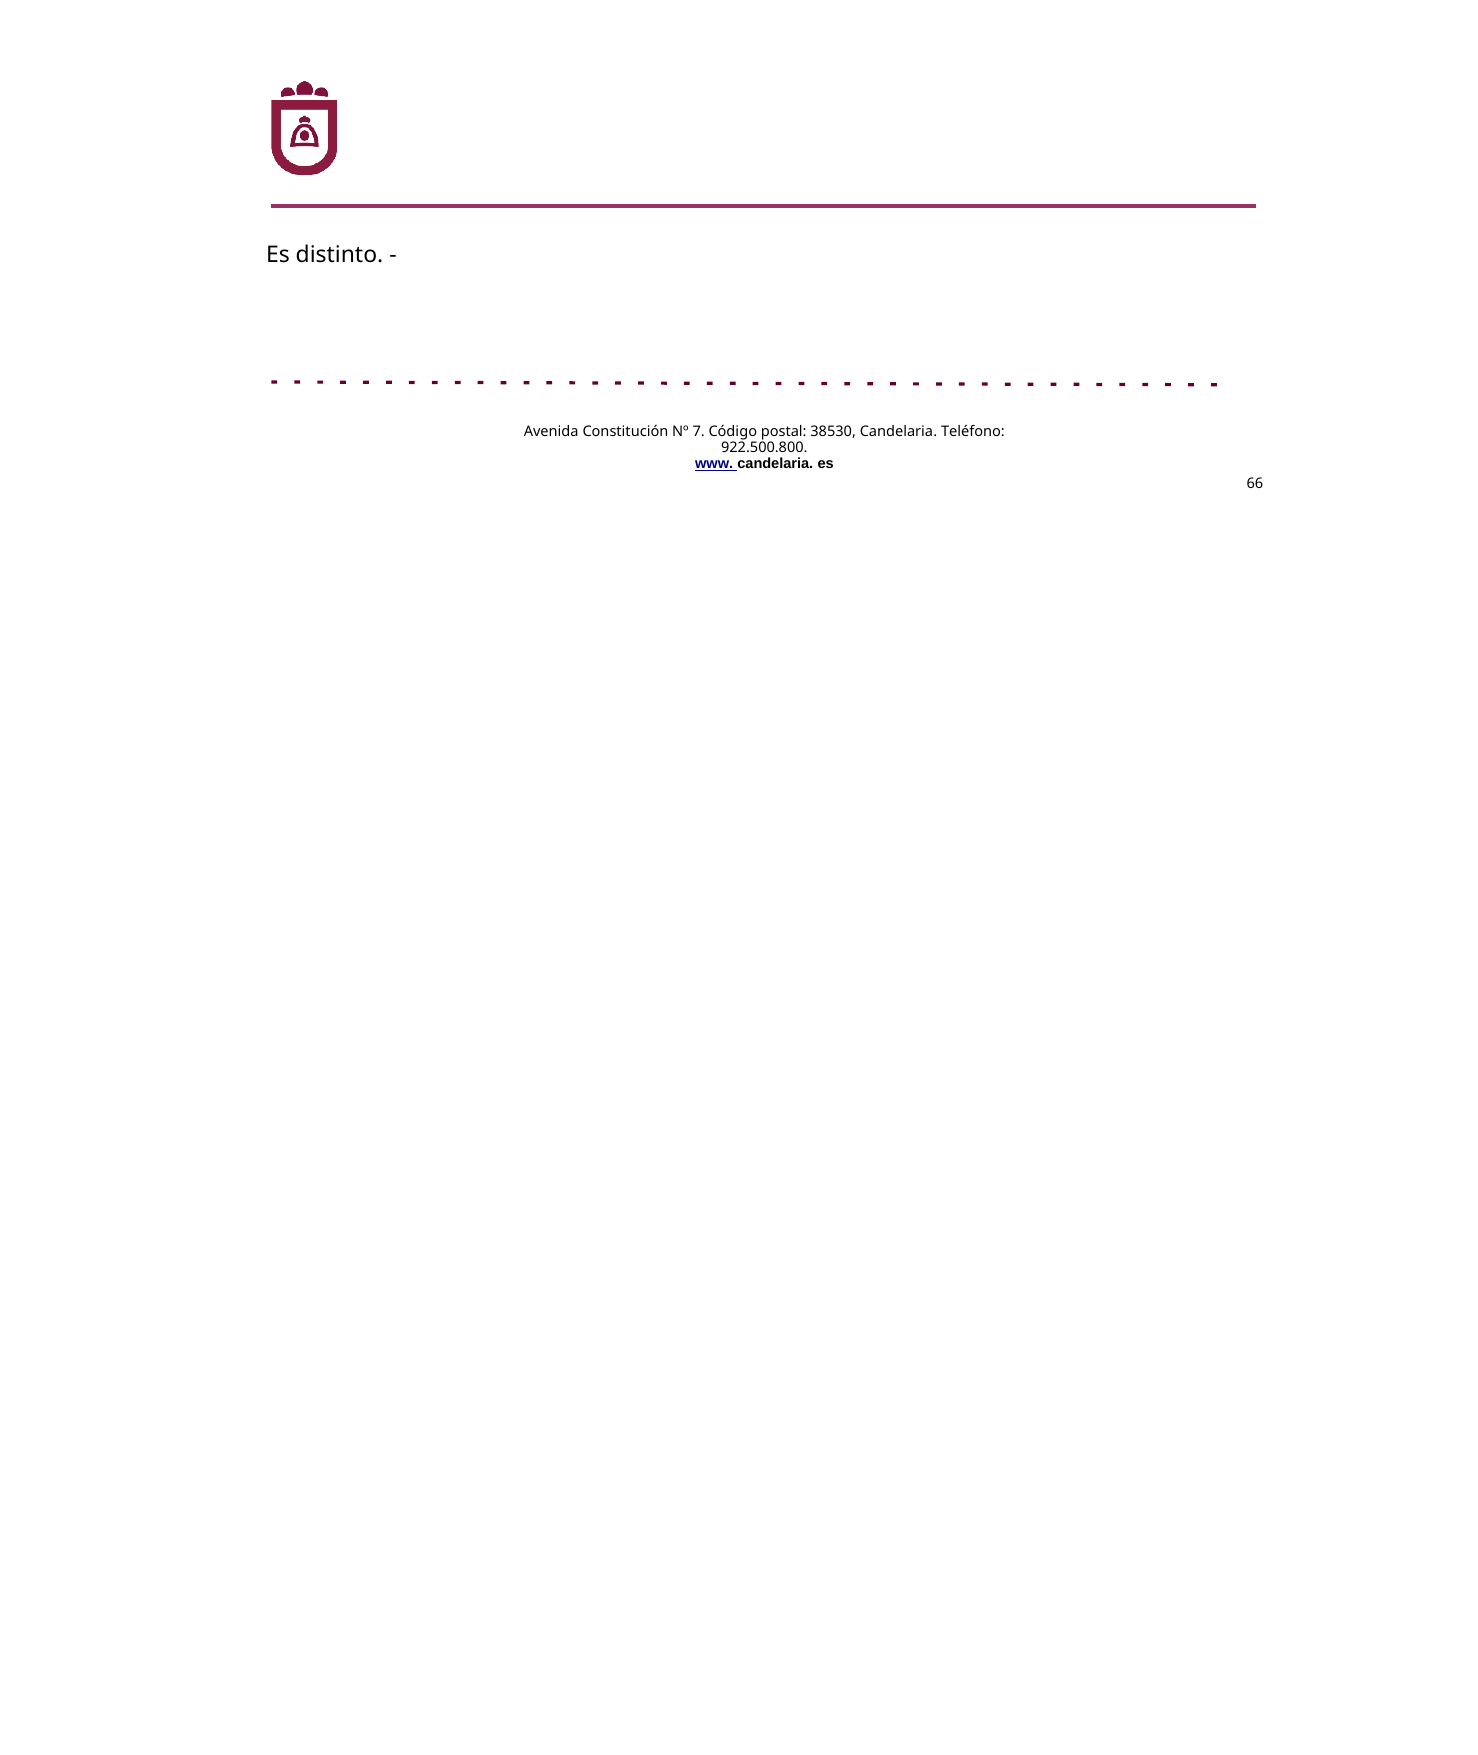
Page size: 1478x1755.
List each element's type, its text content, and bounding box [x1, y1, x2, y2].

text www. candelaria. es [489, 456, 1040, 472]
text Es distinto. - [266, 238, 1427, 269]
text 66 [210, 473, 1263, 493]
text Avenida Constitución Nº 7. Código postal: 38530, Candelaria. Teléfono: 922.500.800. [489, 423, 1039, 456]
